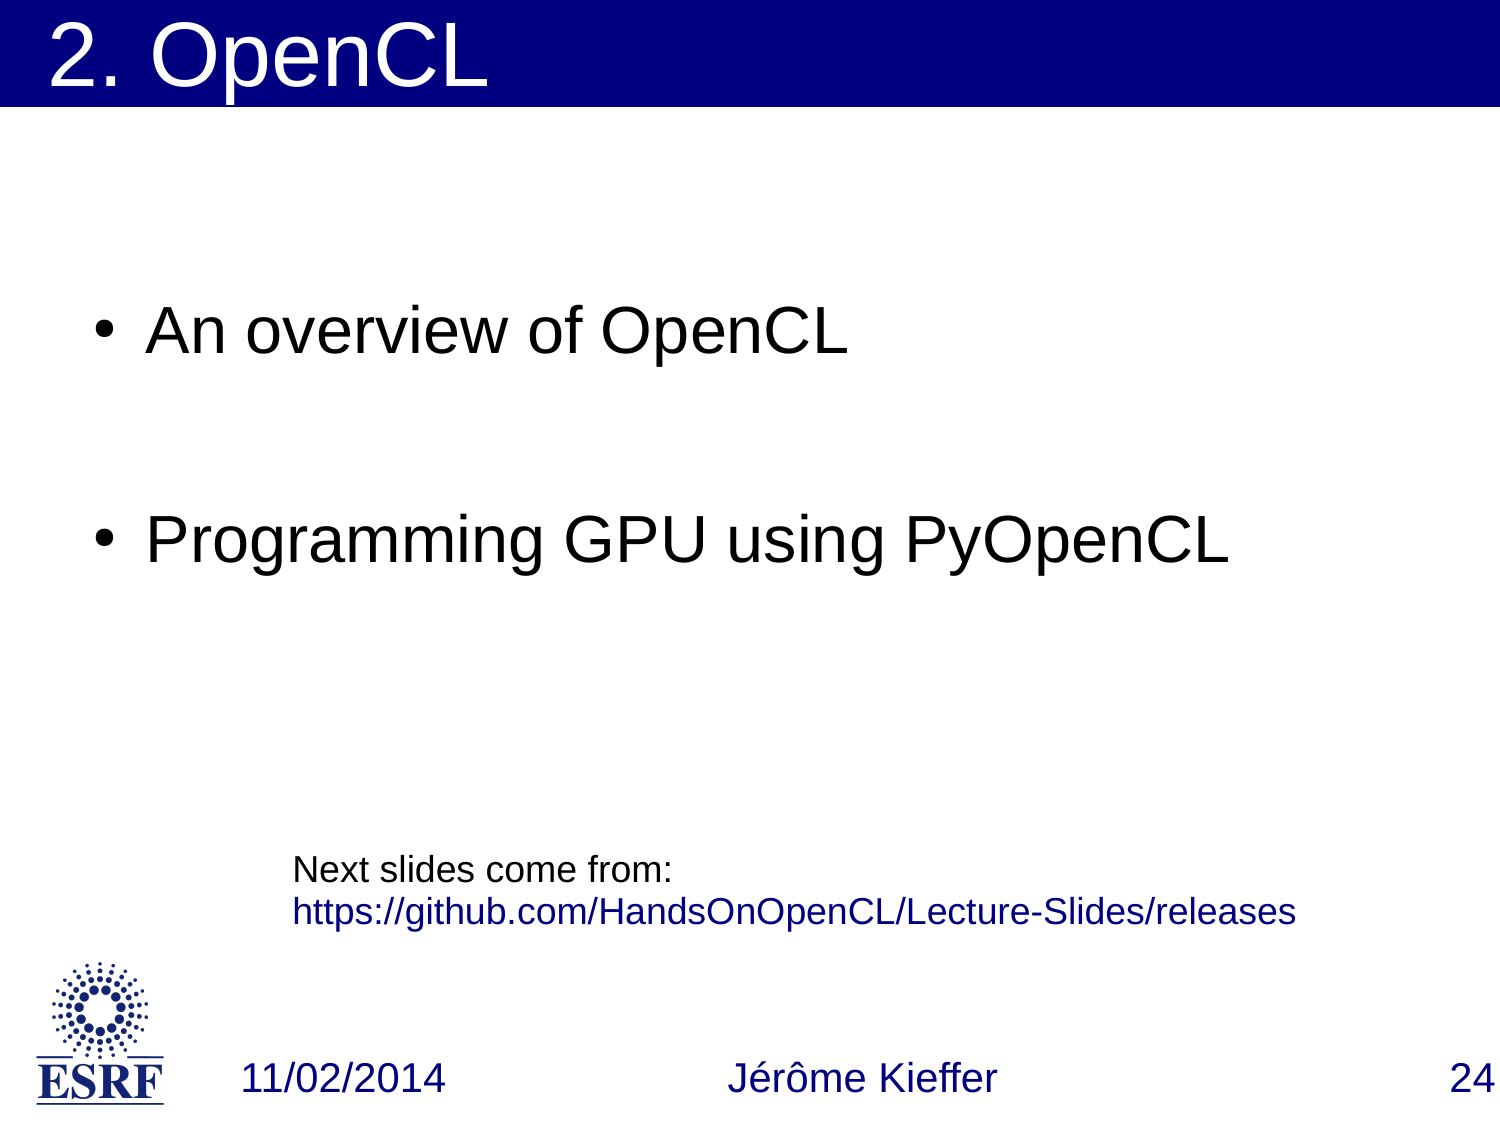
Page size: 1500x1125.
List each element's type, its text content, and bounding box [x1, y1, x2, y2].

title 2. OpenCL [47, 3, 1500, 107]
text_box Next slides come from: https://github.com/HandsOnOpenCL/Lecture-Slides/releases [277, 841, 1312, 1024]
picture [29, 956, 171, 1111]
list An overview of OpenCL Programming GPU using PyOpenCL [75, 188, 1395, 842]
